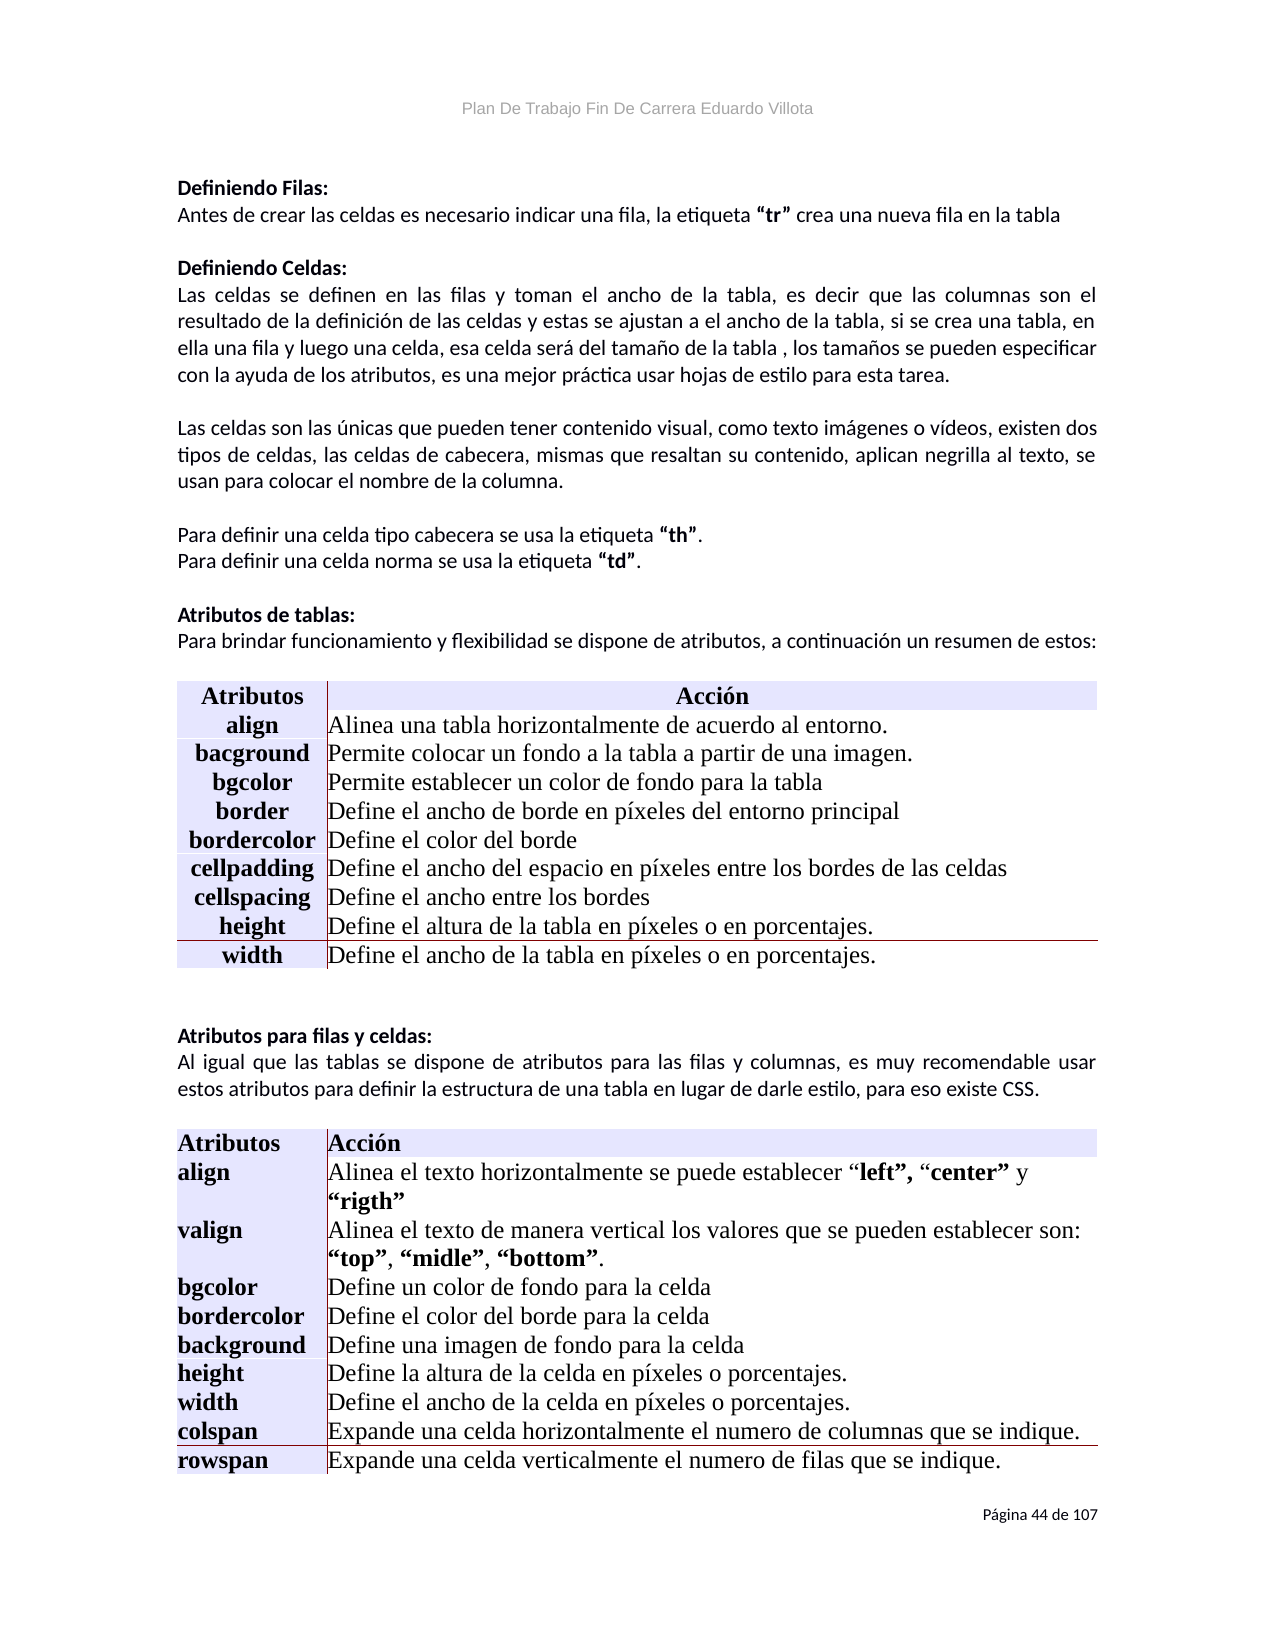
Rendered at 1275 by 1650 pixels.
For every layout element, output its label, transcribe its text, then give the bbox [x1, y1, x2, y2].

text Para brindar funcionamiento y flexibilidad se dispone de atributos, a continuación un resumen de estos: [177, 628, 1098, 654]
table_cell Permite colocar un fondo a la tabla a partir de una imagen. [328, 739, 1097, 767]
table_cell bgcolor [177, 1272, 327, 1301]
table_cell cellspacing [177, 882, 327, 911]
table_cell align [177, 1157, 327, 1215]
table_cell bgcolor [177, 767, 327, 796]
table_cell Define el color del borde [328, 825, 1097, 853]
table_cell Define el color del borde para la celda [328, 1301, 1097, 1330]
table_cell height [177, 1359, 327, 1387]
text Para definir una celda tipo cabecera se usa la etiqueta “th”. [177, 521, 1098, 548]
text Las celdas son las únicas que pueden tener contenido visual, como texto imágenes o vídeos, existen dos tipos de celdas, las celdas de cabecera, mismas que resaltan su contenido, aplican negrilla al texto, se usan para colocar el nombre de la columna. [177, 414, 1098, 494]
table_header Acción [328, 1129, 1097, 1157]
table_cell Define un color de fondo para la celda [328, 1272, 1097, 1301]
text Al igual que las tablas se dispone de atributos para las filas y columnas, es muy recomendable usar estos atributos para definir la estructura de una tabla en lugar de darle estilo, para eso existe CSS. [177, 1048, 1098, 1102]
table_cell background [177, 1330, 327, 1358]
table_cell Define el altura de la tabla en píxeles o en porcentajes. [328, 911, 1097, 940]
table_cell Alinea el texto de manera vertical los valores que se pueden establecer son: “top”, “midle”, “bottom”. [328, 1215, 1097, 1272]
text Las celdas se definen en las filas y toman el ancho de la tabla, es decir que las columnas son el resultado de la definición de las celdas y estas se ajustan a el ancho de la tabla, si se crea una tabla, en ella una fila y luego una celda, esa celda será del tamaño de la tabla , los tamaños se pueden especificar con la ayuda de los atributos, es una mejor práctica usar hojas de estilo para esta tarea. [177, 281, 1098, 388]
table_cell colspan [177, 1416, 327, 1445]
table_cell Alinea una tabla horizontalmente de acuerdo al entorno. [328, 710, 1097, 738]
table_cell Expande una celda verticalmente el numero de filas que se indique. [328, 1446, 1097, 1474]
text Atributos de tablas: [177, 601, 1098, 628]
text Definiendo Filas: [177, 174, 1098, 201]
table_cell Define una imagen de fondo para la celda [328, 1330, 1097, 1358]
table_cell Permite establecer un color de fondo para la tabla [328, 767, 1097, 796]
table_header Acción [328, 681, 1097, 710]
table_header Atributos [177, 681, 327, 710]
table_cell bordercolor [177, 1301, 327, 1330]
table_cell bacground [177, 739, 327, 767]
table_cell Define el ancho de borde en píxeles del entorno principal [328, 796, 1097, 825]
text Atributos para filas y celdas: [177, 1022, 1098, 1048]
table_cell border [177, 796, 327, 825]
table_cell align [177, 710, 327, 738]
table_cell Define el ancho de la celda en píxeles o porcentajes. [328, 1387, 1097, 1416]
table_cell width [177, 1387, 327, 1416]
table_cell rowspan [177, 1446, 327, 1474]
table_cell cellpadding [177, 854, 327, 882]
text Para definir una celda norma se usa la etiqueta “td”. [177, 548, 1098, 574]
table_cell Define el ancho del espacio en píxeles entre los bordes de las celdas [328, 854, 1097, 882]
table_cell Define el ancho entre los bordes [328, 882, 1097, 911]
table_cell valign [177, 1215, 327, 1272]
table_cell Define la altura de la celda en píxeles o porcentajes. [328, 1359, 1097, 1387]
table_cell height [177, 911, 327, 940]
table_header Atributos [177, 1129, 327, 1157]
table_cell Define el ancho de la tabla en píxeles o en porcentajes. [328, 941, 1097, 968]
table_cell Alinea el texto horizontalmente se puede establecer “left”, “center” y “rigth” [328, 1157, 1097, 1215]
text Antes de crear las celdas es necesario indicar una fila, la etiqueta “tr” crea una nueva fila en la tabla [177, 201, 1098, 228]
table_cell bordercolor [177, 825, 327, 853]
text Definiendo Celdas: [177, 254, 1098, 281]
table_cell Expande una celda horizontalmente el numero de columnas que se indique. [328, 1416, 1097, 1445]
table_cell width [177, 941, 327, 968]
